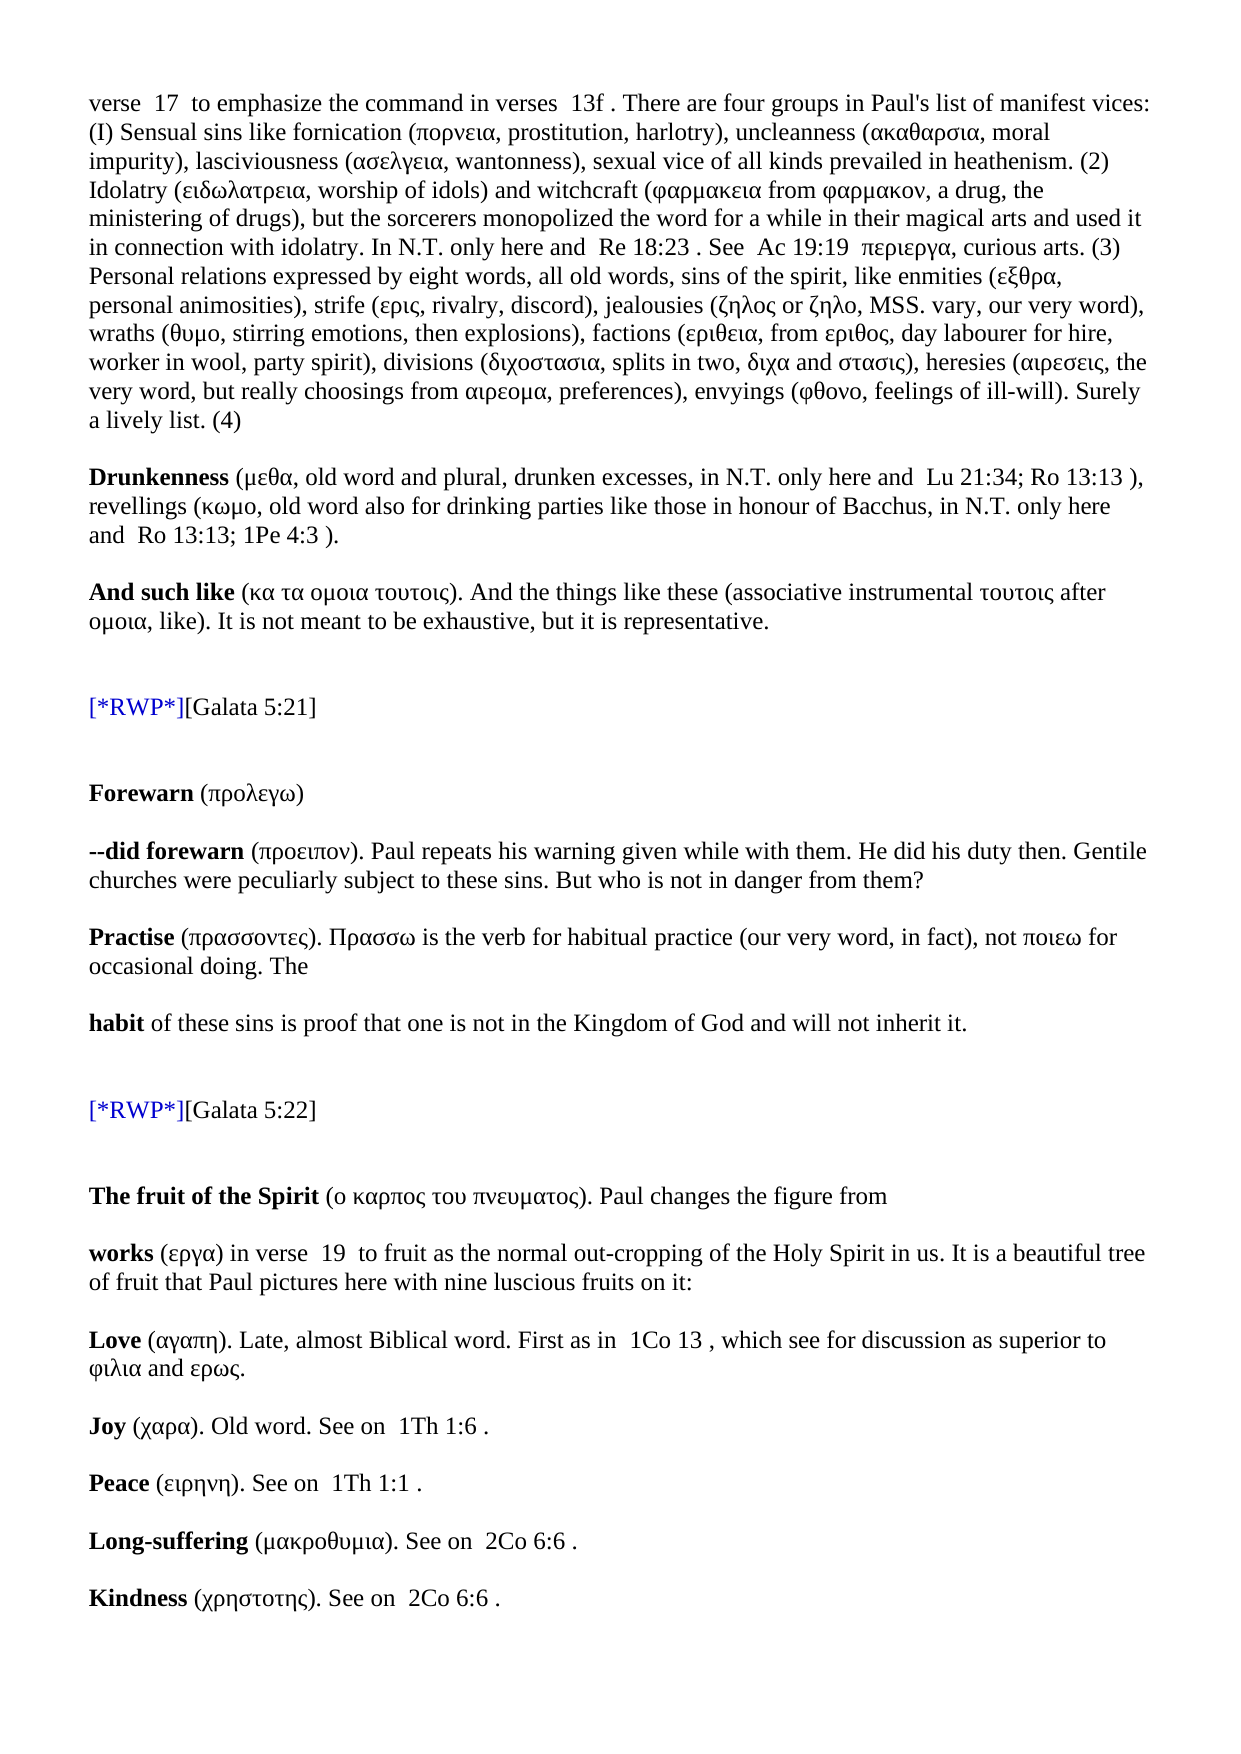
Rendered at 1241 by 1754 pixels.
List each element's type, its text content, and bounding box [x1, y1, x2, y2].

text [*RWP*][Galata 5:21] Forewarn (προλεγω) --did forewarn (προειπον). Paul repeats his warning given while with them. He did his duty then. Gentile churches were peculiarly subject to these sins. But who is not in danger from them? Practise (πρασσοντες). Πρασσω is the verb for habitual practice (our very word, in fact), not ποιεω for occasional doing. The habit of these sins is proof that one is not in the Kingdom of God and will not inherit it. [88, 692, 1152, 1095]
text verse 17 to emphasize the command in verses 13f . There are four groups in Paul's list of manifest vices: (I) Sensual sins like fornication (πορνεια, prostitution, harlotry), uncleanness (ακαθαρσια, moral impurity), lasciviousness (ασελγεια, wantonness), sexual vice of all kinds prevailed in heathenism. (2) Idolatry (ειδωλατρεια, worship of idols) and witchcraft (φαρμακεια from φαρμακον, a drug, the ministering of drugs), but the sorcerers monopolized the word for a while in their magical arts and used it in connection with idolatry. In N.T. only here and Re 18:23 . See Ac 19:19 περιεργα, curious arts. (3) Personal relations expressed by eight words, all old words, sins of the spirit, like enmities (εξθρα, personal animosities), strife (ερις, rivalry, discord), jealousies (ζηλος or ζηλο, MSS. vary, our very word), wraths (θυμο, stirring emotions, then explosions), factions (εριθεια, from εριθος, day labourer for hire, worker in wool, party spirit), divisions (διχοστασια, splits in two, διχα and στασις), heresies (αιρεσεις, the very word, but really choosings from αιρεομα, preferences), envyings (φθονο, feelings of ill-will). Surely a lively list. (4) Drunkenness (μεθα, old word and plural, drunken excesses, in N.T. only here and Lu 21:34; Ro 13:13 ), revellings (κωμο, old word also for drinking parties like those in honour of Bacchus, in N.T. only here and Ro 13:13; 1Pe 4:3 ). And such like (κα τα ομοια τουτοις). And the things like these (associative instrumental τουτοις after ομοια, like). It is not meant to be exhaustive, but it is representative. [88, 88, 1152, 692]
text [*RWP*][Galata 5:22] The fruit of the Spirit (ο καρπος του πνευματος). Paul changes the figure from works (εργα) in verse 19 to fruit as the normal out-cropping of the Holy Spirit in us. It is a beautiful tree of fruit that Paul pictures here with nine luscious fruits on it: Love (αγαπη). Late, almost Biblical word. First as in 1Co 13 , which see for discussion as superior to φιλια and ερως. Joy (χαρα). Old word. See on 1Th 1:6 . Peace (ειρηνη). See on 1Th 1:1 . Long-suffering (μακροθυμια). See on 2Co 6:6 . Kindness (χρηστοτης). See on 2Co 6:6 . [88, 1095, 1152, 1641]
